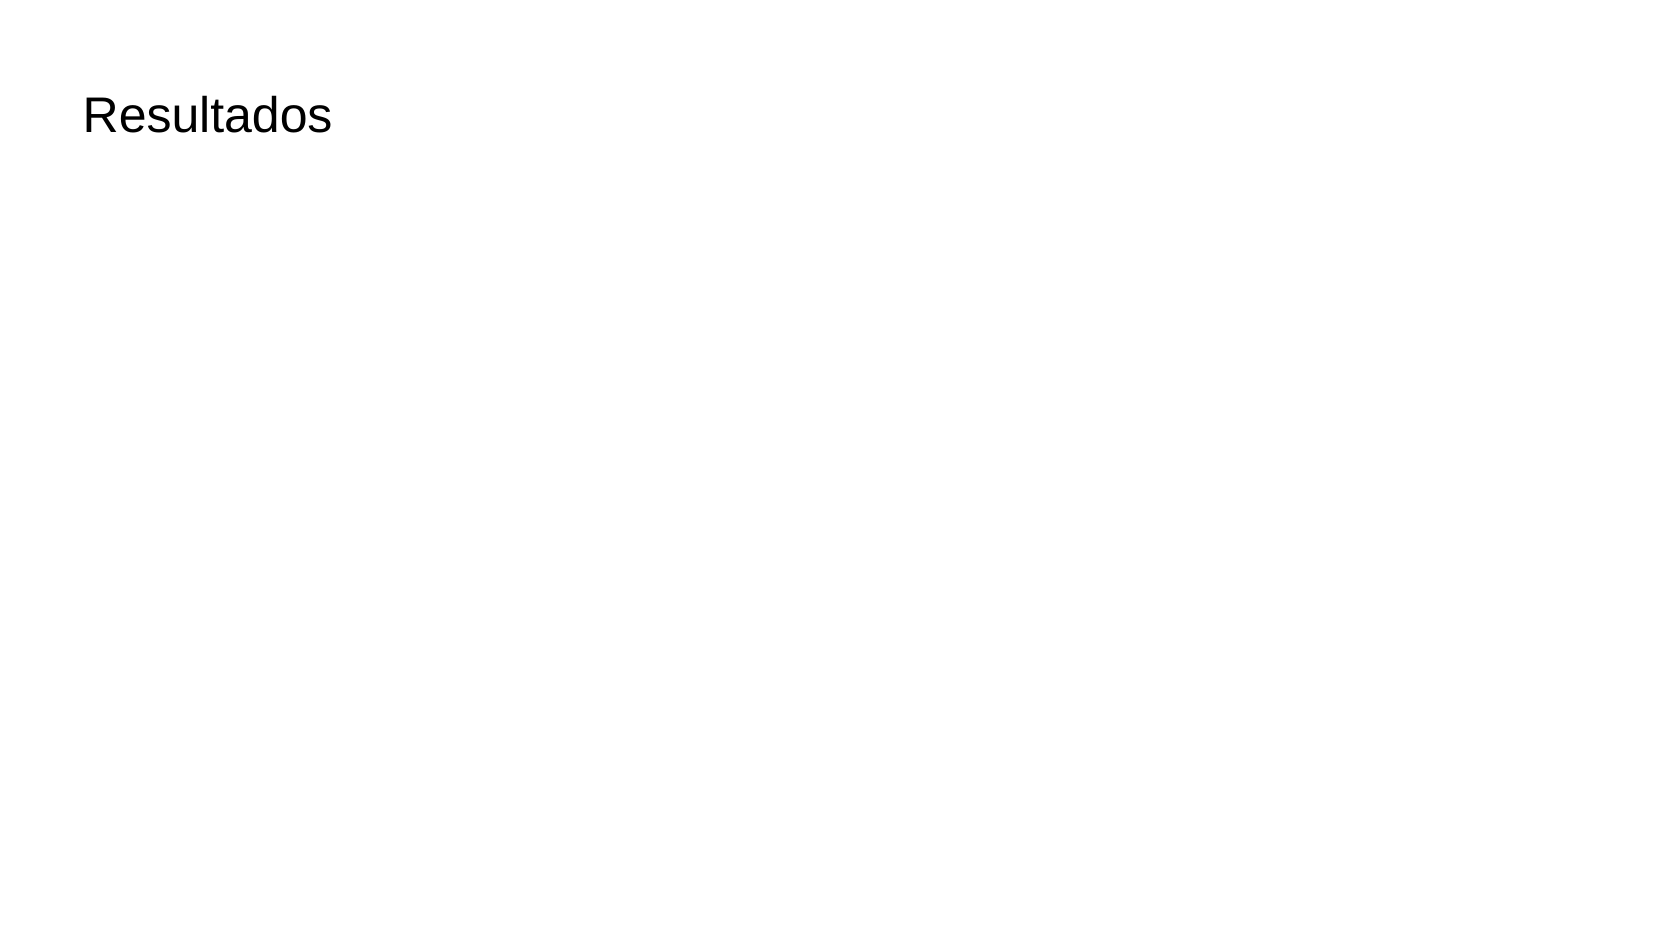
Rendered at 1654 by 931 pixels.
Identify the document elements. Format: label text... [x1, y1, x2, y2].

title Resultados [82, 37, 1571, 193]
